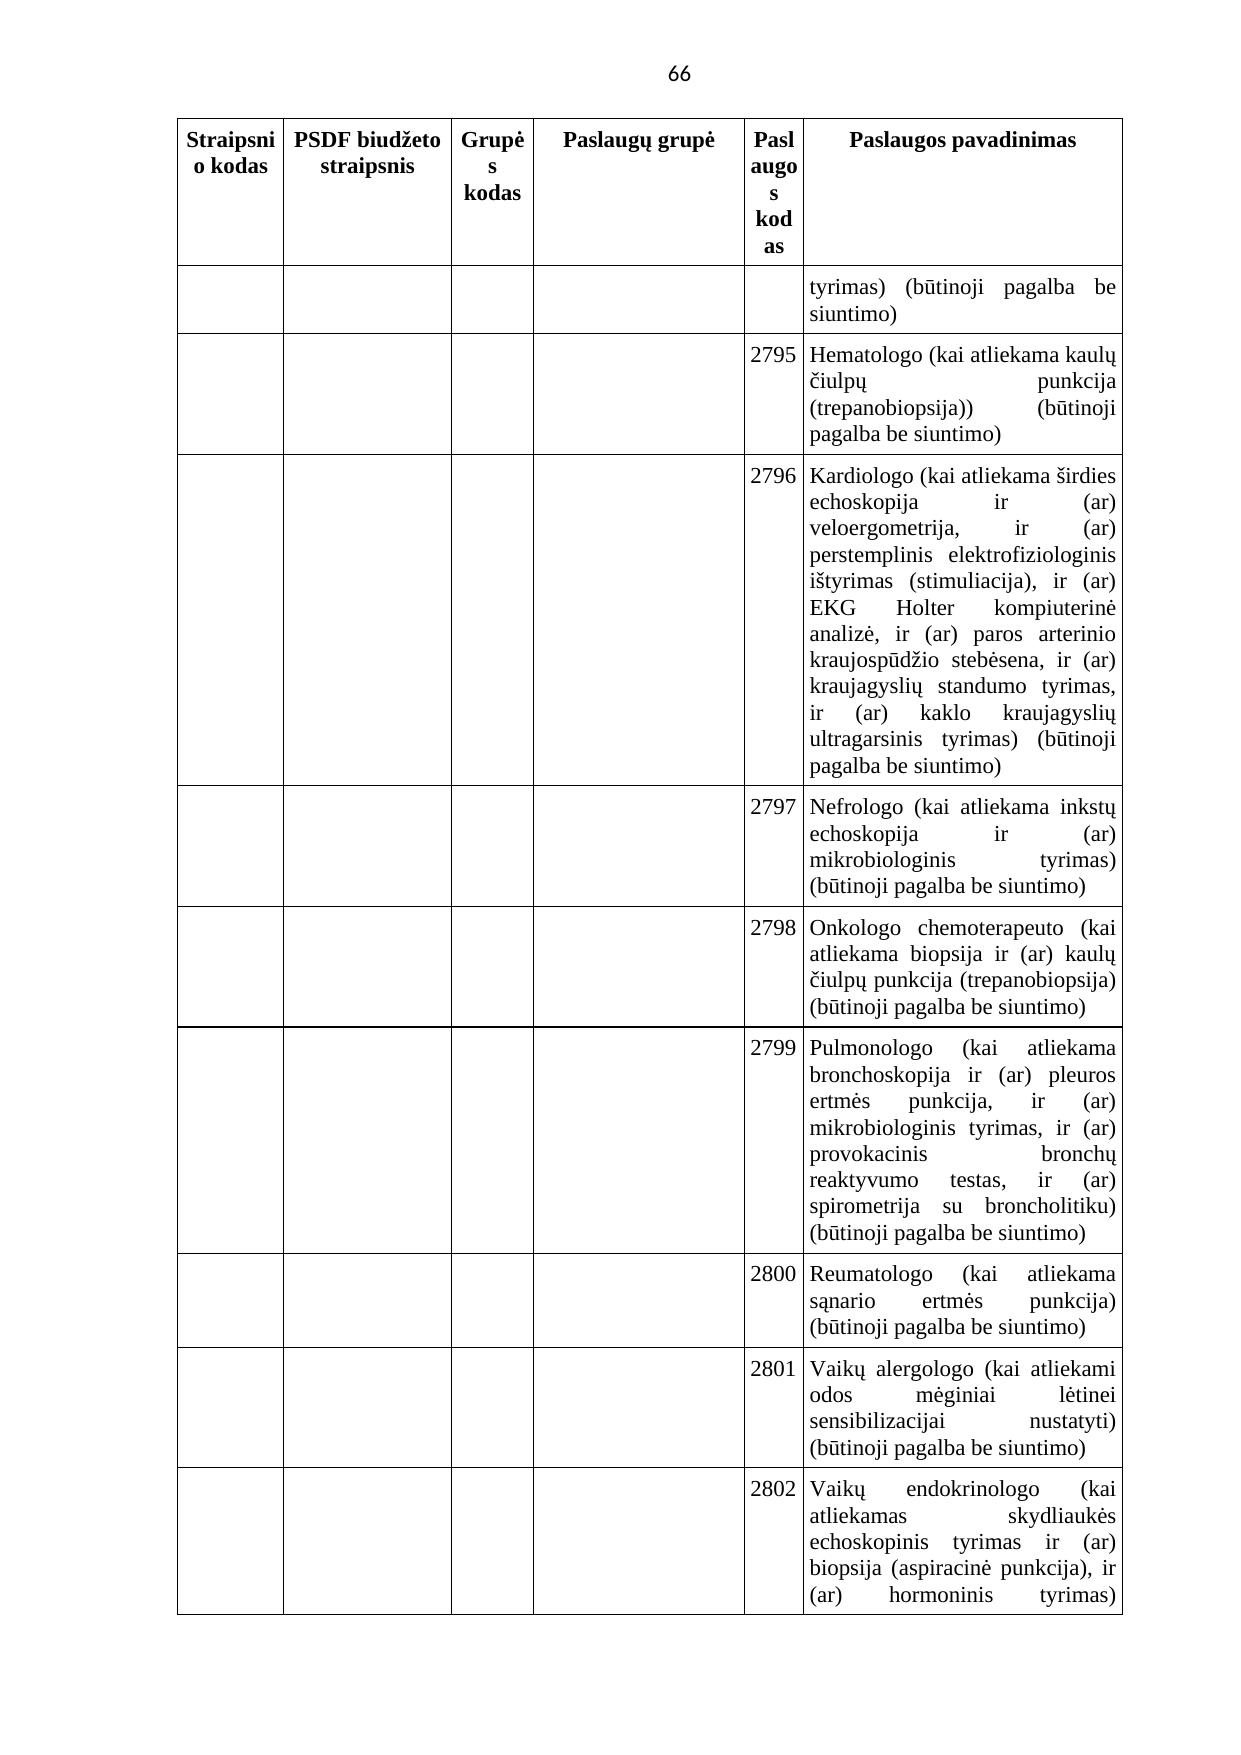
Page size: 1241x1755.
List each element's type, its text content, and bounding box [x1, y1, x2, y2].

table_cell [284, 266, 451, 333]
table_header Grupės kodas [452, 119, 533, 265]
table_cell Pulmonologo (kai atliekama bronchoskopija ir (ar) pleuros ertmės punkcija, ir (ar) mikrobiologinis tyrimas, ir (ar) provokacinis bronchų reaktyvumo testas, ir (ar) spirometrija su broncholitiku) (būtinoji pagalba be siuntimo) [804, 1028, 1122, 1252]
table_cell [178, 786, 283, 906]
table_cell [452, 1348, 533, 1467]
table_cell 2797 [745, 786, 803, 906]
table_cell 2800 [745, 1254, 803, 1347]
table_cell 2799 [745, 1028, 803, 1252]
table_cell 2798 [745, 907, 803, 1026]
table_cell [284, 455, 451, 785]
table_cell [745, 266, 803, 333]
table_cell Reumatologo (kai atliekama sąnario ertmės punkcija) (būtinoji pagalba be siuntimo) [804, 1254, 1122, 1347]
table_cell [284, 1254, 451, 1347]
table_cell tyrimas) (būtinoji pagalba be siuntimo) [804, 266, 1122, 333]
table_cell [452, 1028, 533, 1252]
table_cell [534, 455, 744, 785]
table_header Paslaugos kodas [745, 119, 803, 265]
table_header Paslaugų grupė [534, 119, 744, 265]
table_cell [178, 1254, 283, 1347]
table_cell [534, 786, 744, 906]
table_cell [178, 1028, 283, 1252]
table_cell [452, 334, 533, 454]
table_cell [178, 907, 283, 1026]
table_cell 2796 [745, 455, 803, 785]
table_cell 2802 [745, 1468, 803, 1614]
table_cell [284, 1468, 451, 1614]
table_cell [534, 1468, 744, 1614]
table_cell [284, 334, 451, 454]
table_cell [178, 1348, 283, 1467]
table_cell [178, 455, 283, 785]
table_cell Kardiologo (kai atliekama širdies echoskopija ir (ar) veloergometrija, ir (ar) perstemplinis elektrofiziologinis ištyrimas (stimuliacija), ir (ar) EKG Holter kompiuterinė analizė, ir (ar) paros arterinio kraujospūdžio stebėsena, ir (ar) kraujagyslių standumo tyrimas, ir (ar) kaklo kraujagyslių ultragarsinis tyrimas) (būtinoji pagalba be siuntimo) [804, 455, 1122, 785]
table_header Paslaugos pavadinimas [804, 119, 1122, 265]
table_cell [534, 1348, 744, 1467]
table_cell [452, 266, 533, 333]
table_cell [284, 907, 451, 1026]
table_cell [284, 786, 451, 906]
table_header PSDF biudžeto straipsnis [284, 119, 451, 265]
table_cell [284, 1028, 451, 1252]
table_cell Onkologo chemoterapeuto (kai atliekama biopsija ir (ar) kaulų čiulpų punkcija (trepanobiopsija) (būtinoji pagalba be siuntimo) [804, 907, 1122, 1026]
table_cell [178, 1468, 283, 1614]
table_cell 2795 [745, 334, 803, 454]
table_cell Vaikų endokrinologo (kai atliekamas skydliaukės echoskopinis tyrimas ir (ar) biopsija (aspiracinė punkcija), ir (ar) hormoninis tyrimas) [804, 1468, 1122, 1614]
table_cell [452, 907, 533, 1026]
table_cell [534, 266, 744, 333]
table_cell [534, 334, 744, 454]
table_cell [178, 266, 283, 333]
table_cell [284, 1348, 451, 1467]
table_cell [452, 1254, 533, 1347]
table_cell Hematologo (kai atliekama kaulų čiulpų punkcija (trepanobiopsija)) (būtinoji pagalba be siuntimo) [804, 334, 1122, 454]
table_cell 2801 [745, 1348, 803, 1467]
table_cell [452, 455, 533, 785]
table_cell [452, 1468, 533, 1614]
table_cell [534, 1254, 744, 1347]
table_cell Nefrologo (kai atliekama inkstų echoskopija ir (ar) mikrobiologinis tyrimas) (būtinoji pagalba be siuntimo) [804, 786, 1122, 906]
table_cell [534, 1028, 744, 1252]
table_header Straipsnio kodas [178, 119, 283, 265]
table_cell [452, 786, 533, 906]
table_cell Vaikų alergologo (kai atliekami odos mėginiai lėtinei sensibilizacijai nustatyti) (būtinoji pagalba be siuntimo) [804, 1348, 1122, 1467]
table_cell [534, 907, 744, 1026]
table_cell [178, 334, 283, 454]
